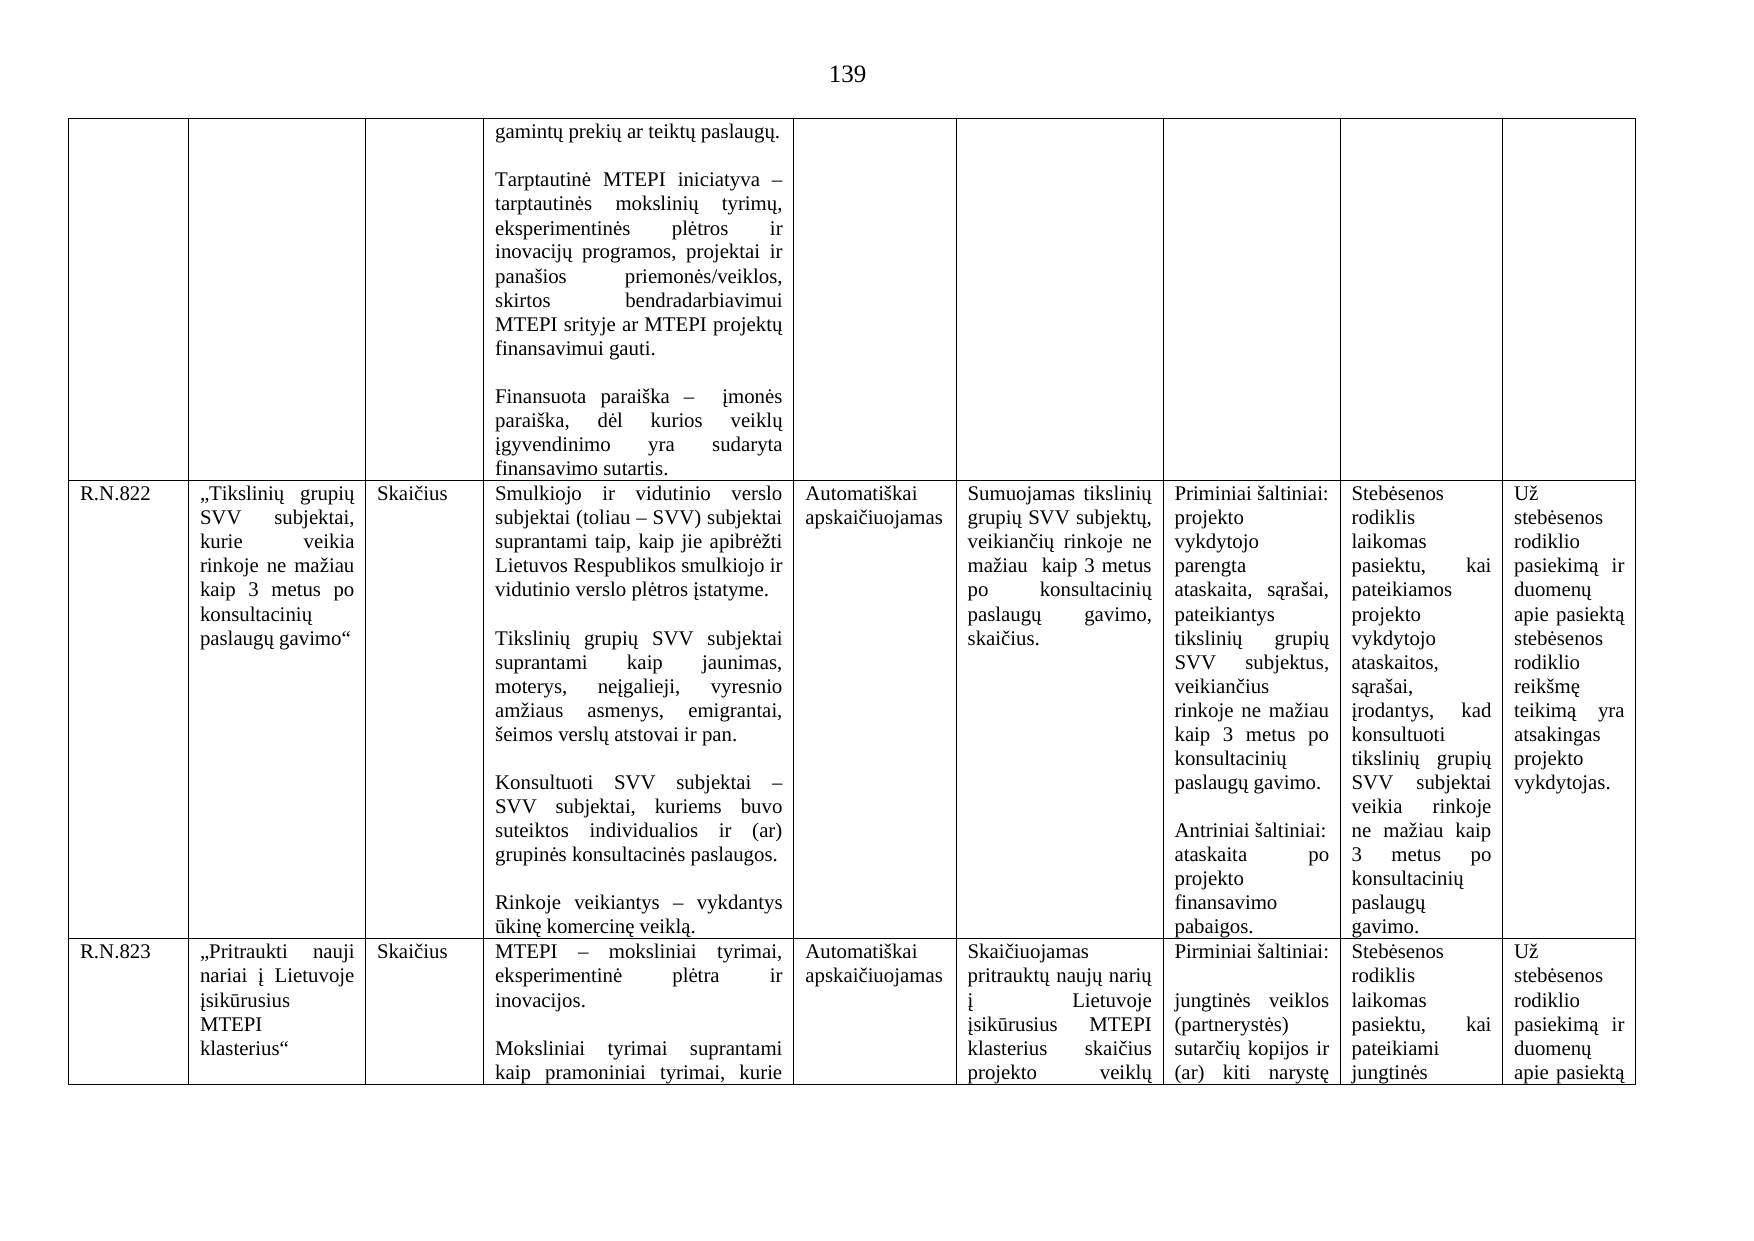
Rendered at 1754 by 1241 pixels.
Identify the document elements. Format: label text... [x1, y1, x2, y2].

table_cell [366, 119, 483, 480]
table_cell Pirminiai šaltiniai: jungtinės veiklos (partnerystės) sutarčių kopijos ir (ar) kiti narystę [1164, 939, 1340, 1084]
table_cell [69, 119, 188, 480]
table_cell Skaičiuojamas pritrauktų naujų narių į Lietuvoje įsikūrusius MTEPI klasterius skaičius projekto veiklų [957, 939, 1163, 1084]
table_cell „Tikslinių grupių SVV subjektai, kurie veikia rinkoje ne mažiau kaip 3 metus po konsultacinių paslaugų gavimo“ [189, 481, 365, 938]
table_cell [794, 119, 956, 480]
table_cell [1341, 119, 1502, 480]
table_cell Smulkiojo ir vidutinio verslo subjektai (toliau – SVV) subjektai suprantami taip, kaip jie apibrėžti Lietuvos Respublikos smulkiojo ir vidutinio verslo plėtros įstatyme. Tikslinių grupių SVV subjektai suprantami kaip jaunimas, moterys, neįgalieji, vyresnio amžiaus asmenys, emigrantai, šeimos verslų atstovai ir pan. Konsultuoti SVV subjektai – SVV subjektai, kuriems buvo suteiktos individualios ir (ar) grupinės konsultacinės paslaugos. Rinkoje veikiantys – vykdantys ūkinę komercinę veiklą. [484, 481, 793, 938]
table_cell Skaičius [366, 481, 483, 938]
table_cell Stebėsenos rodiklis laikomas pasiektu, kai pateikiamos projekto vykdytojo ataskaitos, sąrašai, įrodantys, kad konsultuoti tikslinių grupių SVV subjektai veikia rinkoje ne mažiau kaip 3 metus po konsultacinių paslaugų gavimo. [1341, 481, 1502, 938]
table_cell Už stebėsenos rodiklio pasiekimą ir duomenų apie pasiektą [1503, 939, 1635, 1084]
table_cell Už stebėsenos rodiklio pasiekimą ir duomenų apie pasiektą stebėsenos rodiklio reikšmę teikimą yra atsakingas projekto vykdytojas. [1503, 481, 1635, 938]
table_cell MTEPI – moksliniai tyrimai, eksperimentinė plėtra ir inovacijos. Moksliniai tyrimai suprantami kaip pramoniniai tyrimai, kurie [484, 939, 793, 1084]
table_cell [1503, 119, 1635, 480]
table_cell Stebėsenos rodiklis laikomas pasiektu, kai pateikiami jungtinės [1341, 939, 1502, 1084]
table_cell „Pritraukti nauji nariai į Lietuvoje įsikūrusius MTEPI klasterius“ [189, 939, 365, 1084]
table_cell [1164, 119, 1340, 480]
table_cell [957, 119, 1163, 480]
table_cell gamintų prekių ar teiktų paslaugų. Tarptautinė MTEPI iniciatyva – tarptautinės mokslinių tyrimų, eksperimentinės plėtros ir inovacijų programos, projektai ir panašios priemonės/veiklos, skirtos bendradarbiavimui MTEPI srityje ar MTEPI projektų finansavimui gauti. Finansuota paraiška – įmonės paraiška, dėl kurios veiklų įgyvendinimo yra sudaryta finansavimo sutartis. [484, 119, 793, 480]
table_cell Automatiškai apskaičiuojamas [794, 481, 956, 938]
table_cell [189, 119, 365, 480]
table_cell R.N.822 [69, 481, 188, 938]
table_cell Skaičius [366, 939, 483, 1084]
table_cell Priminiai šaltiniai: projekto vykdytojo parengta ataskaita, sąrašai, pateikiantys tikslinių grupių SVV subjektus, veikiančius rinkoje ne mažiau kaip 3 metus po konsultacinių paslaugų gavimo. Antriniai šaltiniai: ataskaita po projekto finansavimo pabaigos. [1164, 481, 1340, 938]
table_cell Sumuojamas tikslinių grupių SVV subjektų, veikiančių rinkoje ne mažiau kaip 3 metus po konsultacinių paslaugų gavimo, skaičius. [957, 481, 1163, 938]
table_cell Automatiškai apskaičiuojamas [794, 939, 956, 1084]
table_cell R.N.823 [69, 939, 188, 1084]
